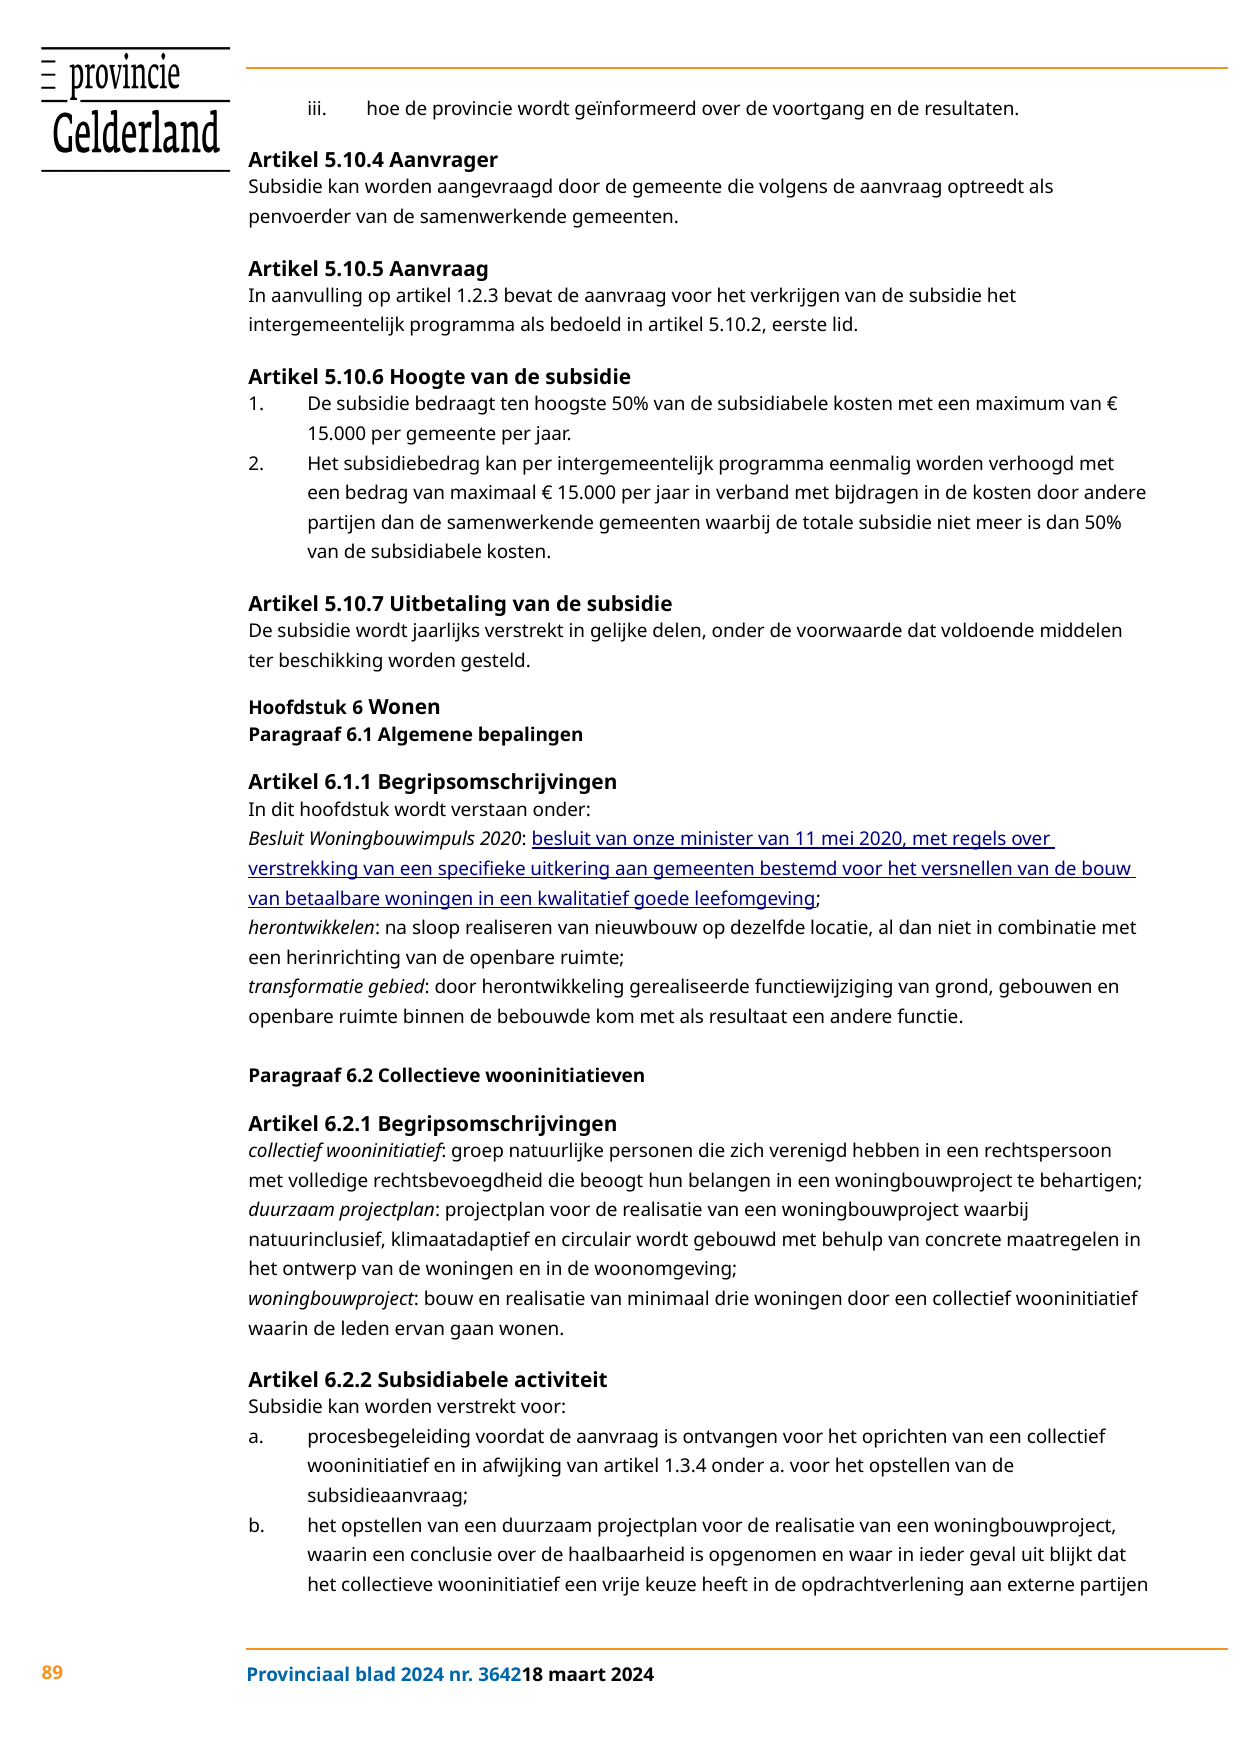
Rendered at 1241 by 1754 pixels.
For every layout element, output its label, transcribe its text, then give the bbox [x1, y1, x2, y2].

text duurzaam projectplan: projectplan voor de realisatie van een woningbouwproject waarbij natuurinclusief, klimaatadaptief en circulair wordt gebouwd met behulp van concrete maatregelen in het ontwerp van de woningen en in de woonomgeving; [248, 1196, 1152, 1281]
text Artikel 5.10.4 Aanvrager [248, 145, 1152, 174]
text transformatie gebied: door herontwikkeling gerealiseerde functiewijziging van grond, gebouwen en openbare ruimte binnen de bebouwde kom met als resultaat een andere functie. [248, 973, 1152, 1029]
text Paragraaf 6.1 Algemene bepalingen [248, 721, 1152, 747]
text Artikel 5.10.6 Hoogte van de subsidie [248, 362, 1152, 391]
text Artikel 6.2.2 Subsidiabele activiteit [248, 1365, 1152, 1393]
text Paragraaf 6.2 Collectieve wooninitiatieven [248, 1062, 1152, 1088]
text Artikel 6.2.1 Begripsomschrijvingen [248, 1109, 1152, 1137]
text collectief wooninitiatief: groep natuurlijke personen die zich verenigd hebben in een rechtspersoon met volledige rechtsbevoegdheid die beoogt hun belangen in een woningbouwproject te behartigen; [248, 1137, 1152, 1192]
list procesbegeleiding voordat de aanvraag is ontvangen voor het oprichten van een collectief wooninitiatief en in afwijking van artikel 1.3.4 onder a. voor het opstellen van de subsidieaanvraag; [248, 1423, 1152, 1508]
text Besluit Woningbouwimpuls 2020: besluit van onze minister van 11 mei 2020, met regels over verstrekking van een specifieke uitkering aan gemeenten bestemd voor het versnellen van de bouw van betaalbare woningen in een kwalitatief goede leefomgeving; [248, 826, 1152, 910]
text In dit hoofdstuk wordt verstaan onder: [248, 796, 1152, 822]
text woningbouwproject: bouw en realisatie van minimaal drie woningen door een collectief wooninitiatief waarin de leden ervan gaan wonen. [248, 1285, 1152, 1340]
text Artikel 5.10.7 Uitbetaling van de subsidie [248, 589, 1152, 617]
text herontwikkelen: na sloop realiseren van nieuwbouw op dezelfde locatie, al dan niet in combinatie met een herinrichting van de openbare ruimte; [248, 914, 1152, 969]
text In aanvulling op artikel 1.2.3 bevat de aanvraag voor het verkrijgen van de subsidie het intergemeentelijk programma als bedoeld in artikel 5.10.2, eerste lid. [248, 282, 1152, 337]
list het opstellen van een duurzaam projectplan voor de realisatie van een woningbouwproject, waarin een conclusie over de haalbaarheid is opgenomen en waar in ieder geval uit blijkt dat het collectieve wooninitiatief een vrije keuze heeft in de opdrachtverlening aan externe partijen [248, 1512, 1152, 1597]
text De subsidie wordt jaarlijks verstrekt in gelijke delen, onder de voorwaarde dat voldoende middelen ter beschikking worden gesteld. [248, 617, 1152, 673]
picture [41, 47, 231, 172]
list Het subsidiebedrag kan per intergemeentelijk programma eenmalig worden verhoogd met een bedrag van maximaal € 15.000 per jaar in verband met bijdragen in de kosten door andere partijen dan de samenwerkende gemeenten waarbij de totale subsidie niet meer is dan 50% van de subsidiabele kosten. [248, 450, 1152, 564]
text Artikel 5.10.5 Aanvraag [248, 254, 1152, 282]
text Subsidie kan worden aangevraagd door de gemeente die volgens de aanvraag optreedt als penvoerder van de samenwerkende gemeenten. [248, 174, 1152, 229]
list hoe de provincie wordt geïnformeerd over de voortgang en de resultaten. [307, 95, 1152, 121]
list De subsidie bedraagt ten hoogste 50% van de subsidiabele kosten met een maximum van € 15.000 per gemeente per jaar. [248, 391, 1152, 446]
text Artikel 6.1.1 Begripsomschrijvingen [248, 767, 1152, 796]
text Hoofdstuk 6 Wonen [248, 692, 1152, 721]
text Subsidie kan worden verstrekt voor: [248, 1393, 1152, 1419]
